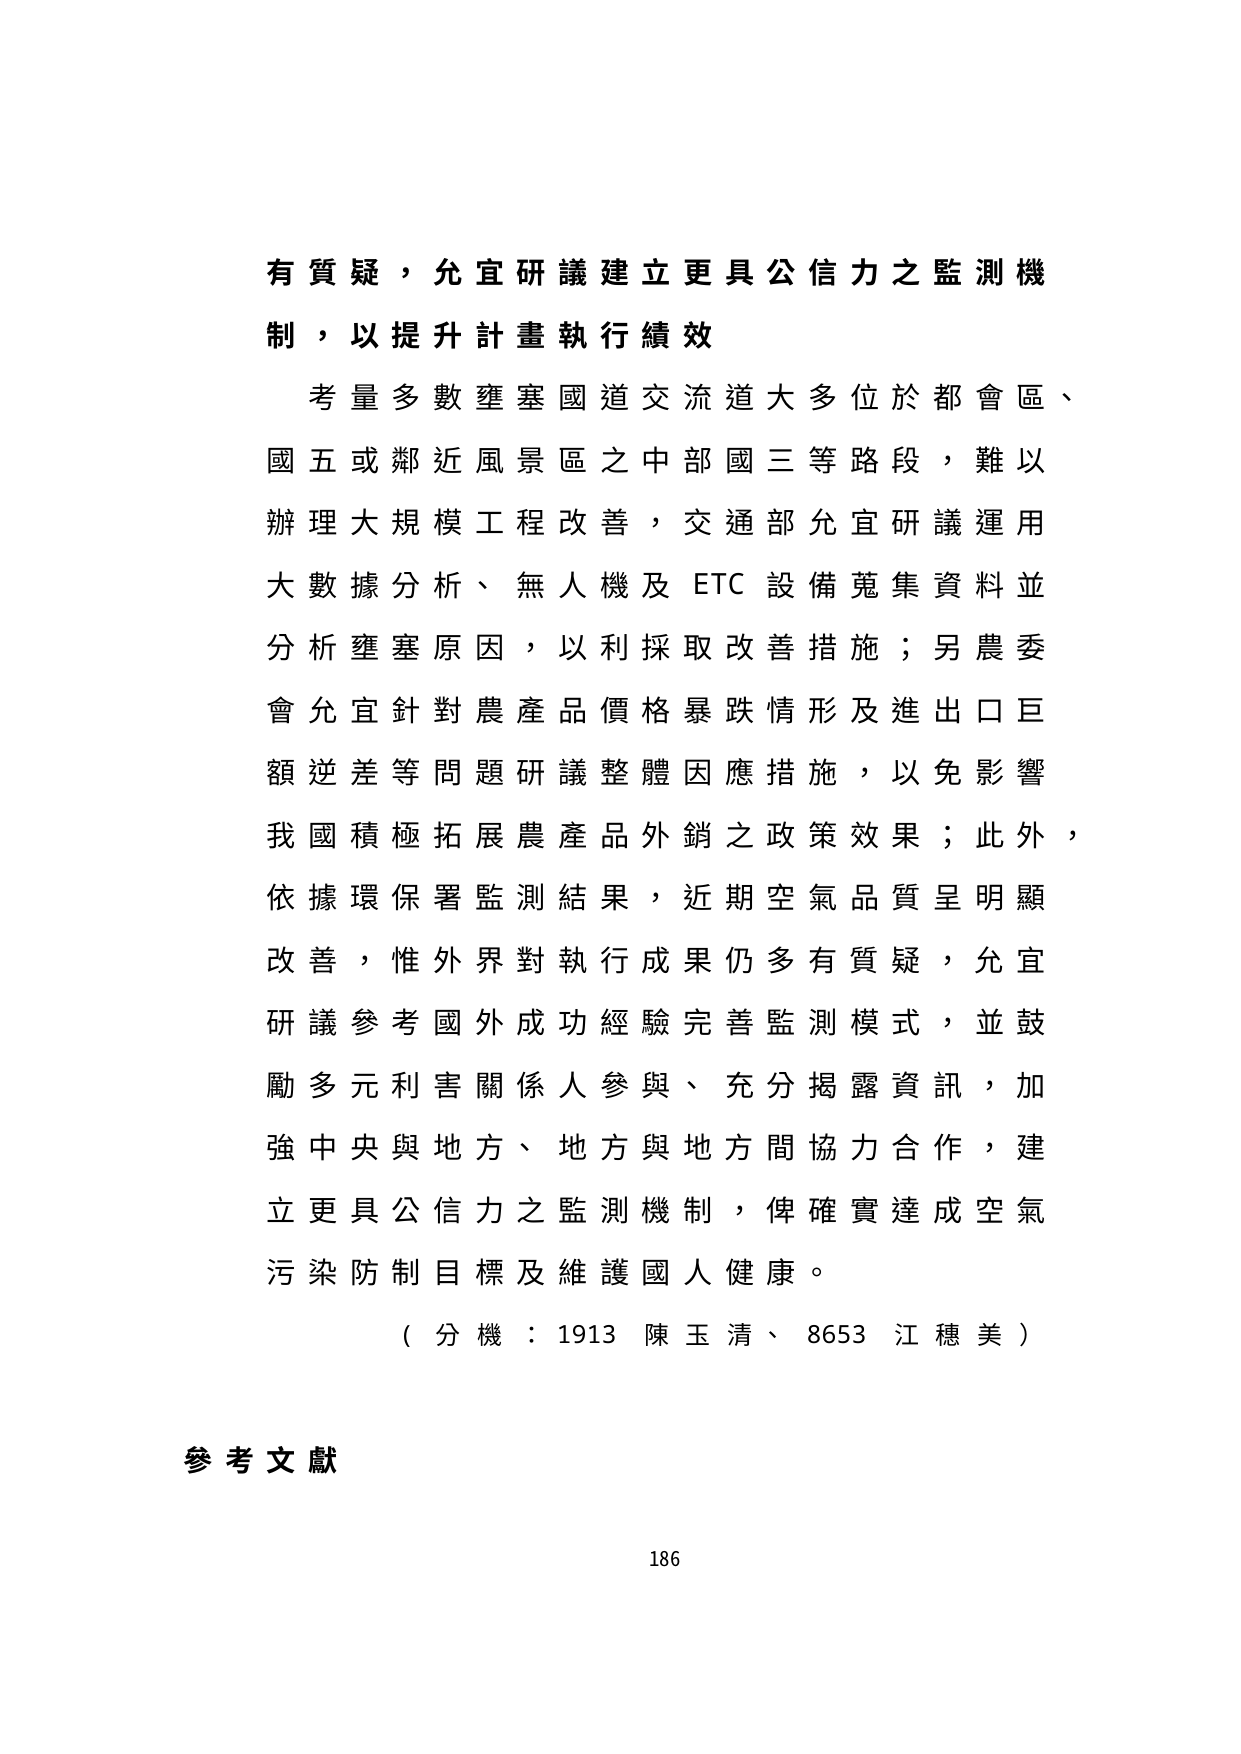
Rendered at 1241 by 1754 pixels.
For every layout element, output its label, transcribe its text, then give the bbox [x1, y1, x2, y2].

text 考量多數壅塞國道交流道大多位於都會區、國五或鄰近風景區之中部國三等路段，難以辦理大規模工程改善，交通部允宜研議運用大數據分析、無人機及ETC設備蒐集資料並分析壅塞原因，以利採取改善措施；另農委會允宜針對農產品價格暴跌情形及進出口巨額逆差等問題研議整體因應措施，以免影響我國積極拓展農產品外銷之政策效果；此外，依據環保署監測結果，近期空氣品質呈明顯改善，惟外界對執行成果仍多有質疑，允宜研議參考國外成功經驗完善監測模式，並鼓勵多元利害關係人參與、充分揭露資訊，加強中央與地方、地方與地方間協力合作，建立更具公信力之監測機制，俾確實達成空氣污染防制目標及維護國人健康。 [236, 354, 1052, 1292]
text 參考文獻 [177, 1417, 1052, 1479]
text (分機：1913 陳玉清、8653 江穗美） [236, 1292, 1052, 1354]
text 有質疑，允宜研議建立更具公信力之監測機制，以提升計畫執行績效 [177, 229, 1052, 354]
